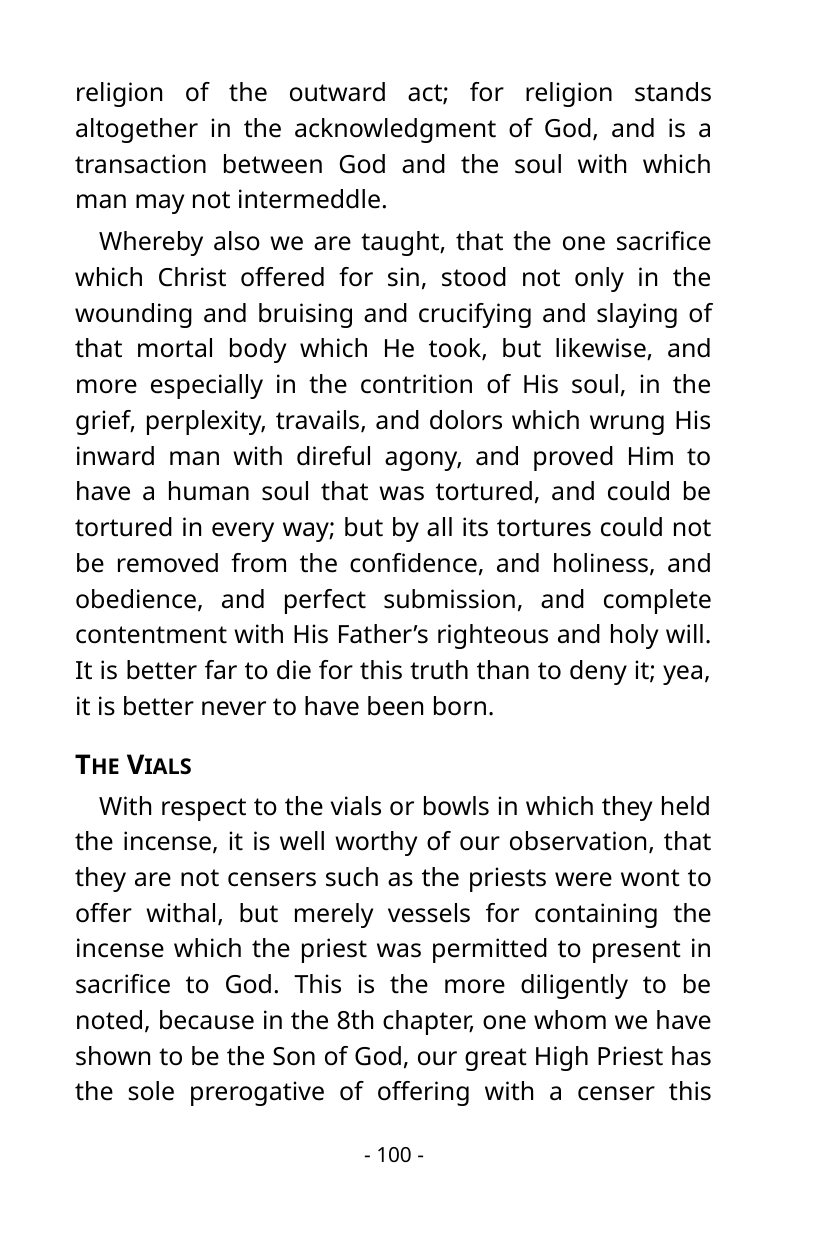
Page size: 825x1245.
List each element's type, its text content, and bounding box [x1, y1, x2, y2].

text Whereby also we are taught, that the one sacrifice which Christ offered for sin, stood not only in the wounding and bruising and crucifying and slaying of that mortal body which He took, but likewise, and more especially in the contrition of His soul, in the grief, perplexity, travails, and dolors which wrung His inward man with direful agony, and proved Him to have a human soul that was tortured, and could be tortured in every way; but by all its tortures could not be removed from the confidence, and holiness, and obedience, and perfect submission, and complete contentment with His Father’s righteous and holy will. It is better far to die for this truth than to deny it; yea, it is better never to have been born. [75, 224, 712, 722]
subtitle The Vials [75, 745, 712, 782]
text With respect to the vials or bowls in which they held the incense, it is well worthy of our observation, that they are not censers such as the priests were wont to offer withal, but merely vessels for containing the incense which the priest was permitted to present in sacrifice to God. This is the more diligently to be noted, because in the 8th chapter, one whom we have shown to be the Son of God, our great High Priest has the sole prerogative of offering with a censer this [75, 788, 712, 1108]
text religion of the outward act; for religion stands altogether in the acknowledgment of God, and is a transaction between God and the soul with which man may not intermeddle. [75, 75, 712, 216]
